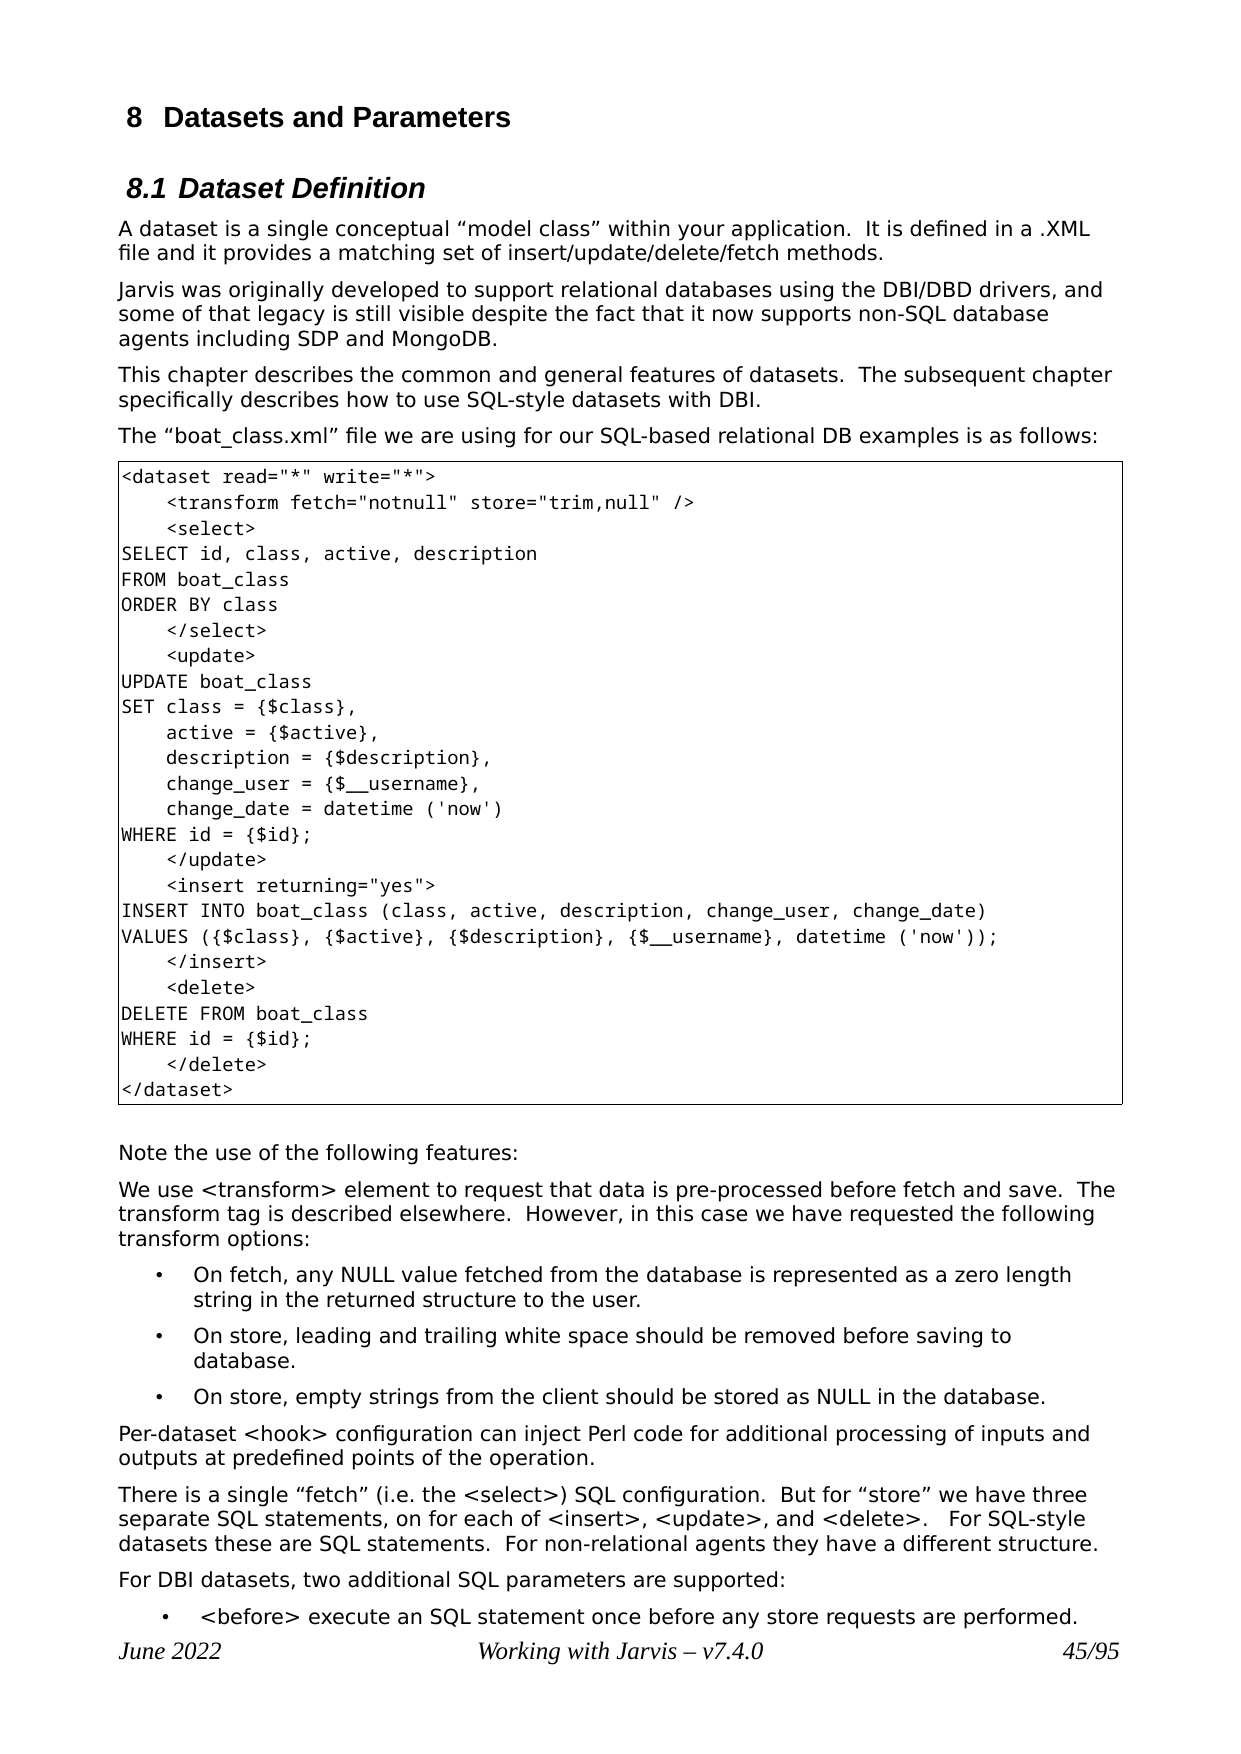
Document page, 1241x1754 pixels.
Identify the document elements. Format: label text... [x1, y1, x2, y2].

text VALUES ({$class}, {$active}, {$description}, {$__username}, datetime ('now')); [119, 921, 1122, 946]
text Per-dataset <hook> configuration can inject Perl code for additional processing of inputs and outputs at predefined points of the operation. [118, 1422, 1122, 1471]
subtitle Dataset Definition [118, 171, 1122, 204]
text description = {$description}, [119, 742, 1122, 767]
text ORDER BY class [119, 589, 1122, 614]
list On store, leading and trailing white space should be removed before saving to database. [156, 1324, 1122, 1373]
text <insert returning="yes"> [119, 869, 1122, 895]
text <dataset read="*" write="*"> [119, 462, 1122, 487]
text A dataset is a single conceptual “model class” within your application. It is defined in a .XML file and it provides a matching set of insert/update/delete/fetch methods. [118, 217, 1122, 266]
text </select> [119, 614, 1122, 640]
text SELECT id, class, active, description [119, 538, 1122, 563]
text WHERE id = {$id}; [119, 818, 1122, 844]
list <before> execute an SQL statement once before any store requests are performed. [162, 1605, 1122, 1629]
text <update> [119, 640, 1122, 665]
text UPDATE boat_class [119, 665, 1122, 691]
text <delete> [119, 972, 1122, 997]
text SET class = {$class}, [119, 691, 1122, 716]
text Note the use of the following features: [118, 1141, 1122, 1166]
text </update> [119, 844, 1122, 869]
text <transform fetch="notnull" store="trim,null" /> [119, 487, 1122, 512]
text active = {$active}, [119, 716, 1122, 742]
subtitle Datasets and Parameters [118, 100, 1122, 133]
text </delete> [119, 1048, 1122, 1074]
text The “boat_class.xml” file we are using for our SQL-based relational DB examples is as follows: [118, 424, 1122, 449]
text change_user = {$__username}, [119, 767, 1122, 793]
text </dataset> [119, 1074, 1122, 1104]
list On store, empty strings from the client should be stored as NULL in the database. [156, 1385, 1122, 1410]
text FROM boat_class [119, 563, 1122, 589]
text INSERT INTO boat_class (class, active, description, change_user, change_date) [119, 895, 1122, 921]
text Jarvis was originally developed to support relational databases using the DBI/DBD drivers, and some of that legacy is still visible despite the fact that it now supports non-SQL database agents including SDP and MongoDB. [118, 278, 1122, 351]
text For DBI datasets, two additional SQL parameters are supported: [118, 1568, 1122, 1593]
text change_date = datetime ('now') [119, 793, 1122, 818]
text This chapter describes the common and general features of datasets. The subsequent chapter specifically describes how to use SQL-style datasets with DBI. [118, 363, 1122, 412]
text </insert> [119, 946, 1122, 972]
text WHERE id = {$id}; [119, 1023, 1122, 1048]
text DELETE FROM boat_class [119, 997, 1122, 1023]
text <select> [119, 512, 1122, 538]
list On fetch, any NULL value fetched from the database is represented as a zero length string in the returned structure to the user. [156, 1263, 1122, 1312]
text There is a single “fetch” (i.e. the <select>) SQL configuration. But for “store” we have three separate SQL statements, on for each of <insert>, <update>, and <delete>. For SQL-style datasets these are SQL statements. For non-relational agents they have a different structure. [118, 1483, 1122, 1556]
text We use <transform> element to request that data is pre-processed before fetch and save. The transform tag is described elsewhere. However, in this case we have requested the following transform options: [118, 1178, 1122, 1251]
